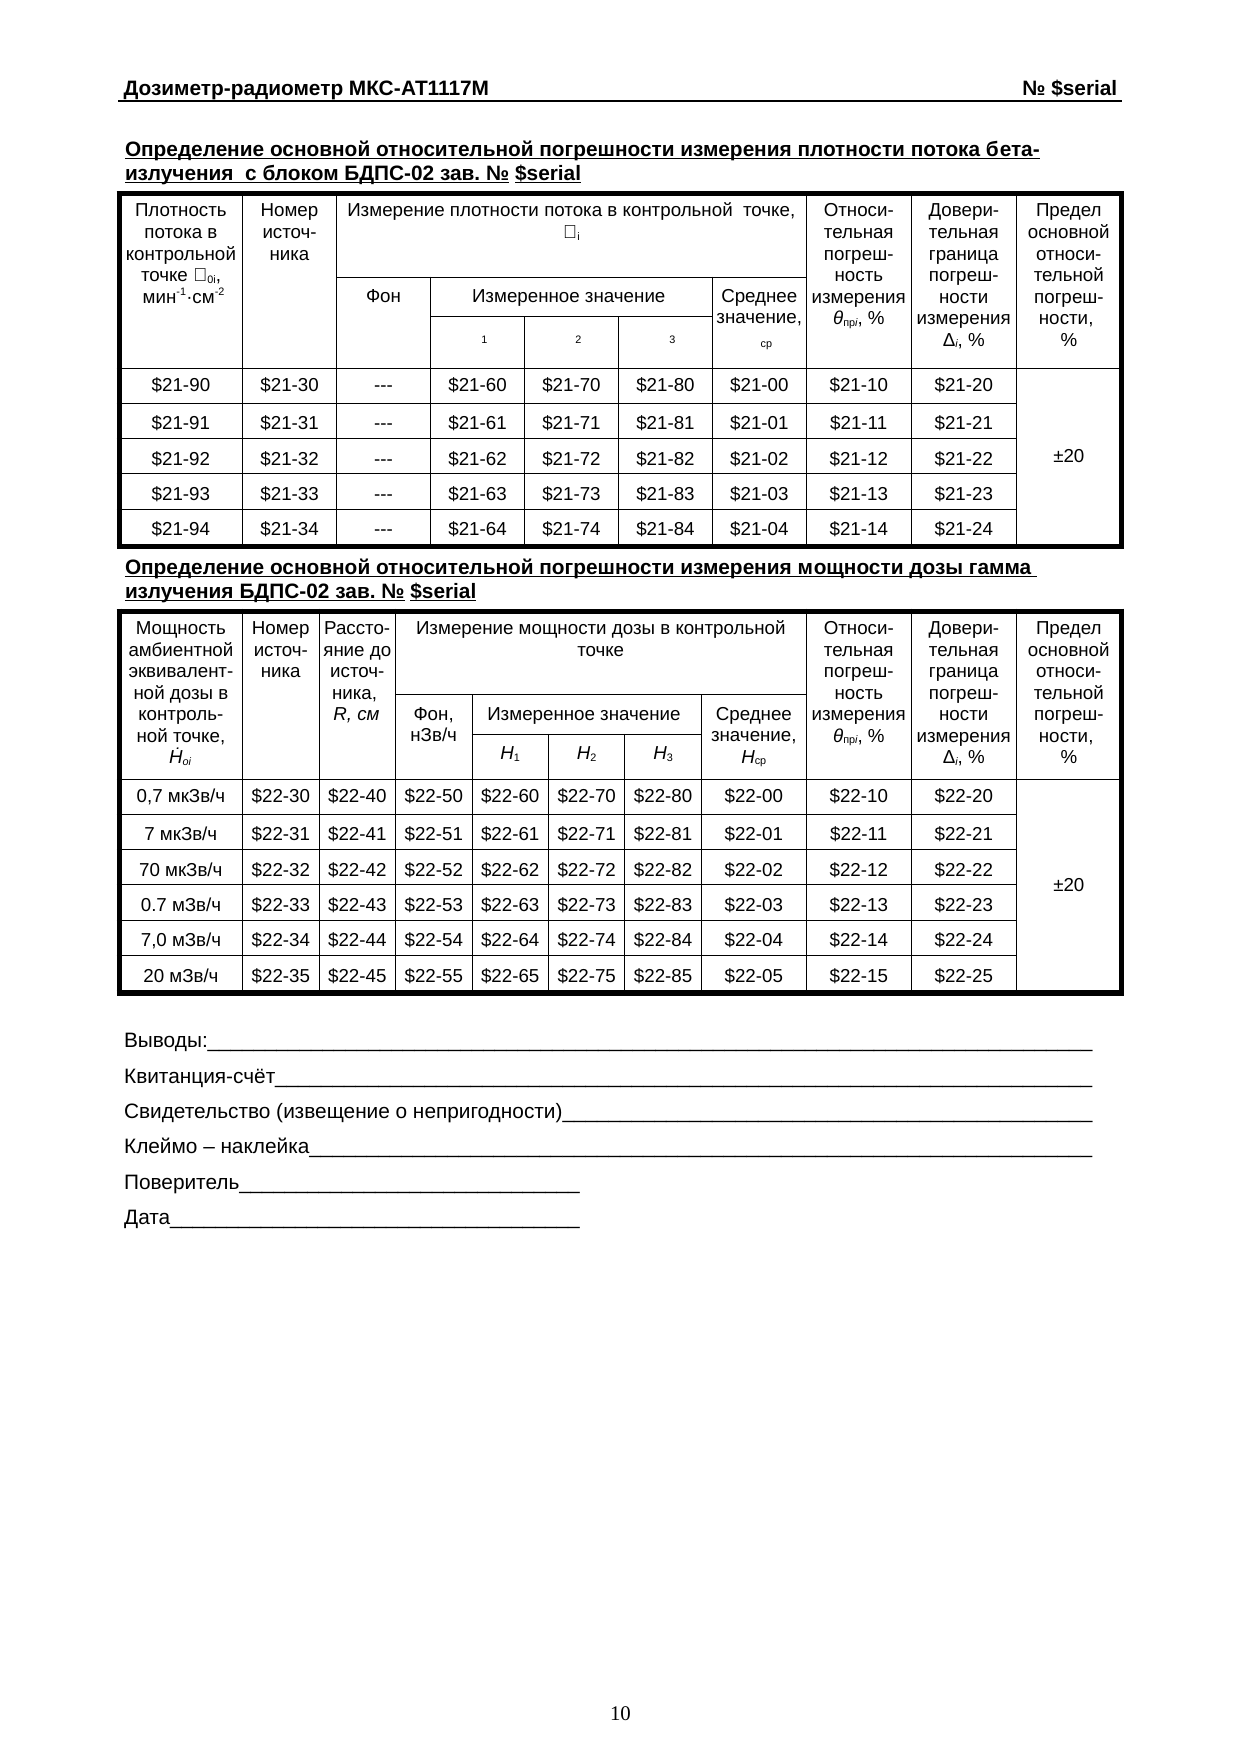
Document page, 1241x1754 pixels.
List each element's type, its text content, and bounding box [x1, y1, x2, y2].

table_cell $22-23 [912, 885, 1016, 920]
table_cell $21-24 [912, 510, 1016, 544]
table_cell 0,7 мкЗв/ч [122, 780, 242, 814]
table_cell $21-94 [122, 510, 242, 544]
table_cell $22-50 [396, 780, 472, 814]
table_cell Плотность потока в контрольной точке 0i, мин-1·см-2 [122, 196, 242, 367]
table_cell $22-03 [702, 885, 806, 920]
table_cell $22-32 [243, 850, 319, 884]
table_cell $22-41 [320, 815, 395, 849]
table_cell $22-70 [549, 780, 624, 814]
table_cell $21-61 [431, 404, 524, 438]
table_cell $22-33 [243, 885, 319, 920]
table_cell $22-11 [807, 815, 911, 849]
table_cell $22-12 [807, 850, 911, 884]
table_cell $21-32 [243, 439, 336, 473]
table_cell $22-20 [912, 780, 1016, 814]
table_cell $21-93 [122, 474, 242, 509]
table_header Определение основной относительной погрешности измерения плотности потока бета-излучения с блоком БДПС-02 зав. № $serial [119, 132, 1121, 191]
table_cell 2 [525, 317, 618, 367]
table_cell $22-40 [320, 780, 395, 814]
table_cell $22-73 [549, 885, 624, 920]
table_cell $21-30 [243, 369, 336, 403]
table_cell --- [337, 369, 430, 403]
table_cell 7,0 мЗв/ч [122, 921, 242, 955]
table_cell $22-43 [320, 885, 395, 920]
table_cell $22-44 [320, 921, 395, 955]
table_cell ±20 [1017, 369, 1119, 544]
table_cell $21-04 [713, 510, 806, 544]
table_cell $22-04 [702, 921, 806, 955]
table_cell $21-71 [525, 404, 618, 438]
table_cell $22-05 [702, 956, 806, 990]
table_cell Измеренное значение [473, 695, 701, 734]
table_cell $22-00 [702, 780, 806, 814]
table_cell $22-25 [912, 956, 1016, 990]
table_cell $21-60 [431, 369, 524, 403]
table_cell $21-92 [122, 439, 242, 473]
table_cell $22-82 [625, 850, 701, 884]
table_cell $21-14 [807, 510, 911, 544]
table_cell $22-61 [473, 815, 548, 849]
table_cell $21-11 [807, 404, 911, 438]
table_cell $22-45 [320, 956, 395, 990]
table_cell Измерение мощности дозы в контрольной точке [396, 614, 806, 694]
table_cell $21-10 [807, 369, 911, 403]
table_cell Поверитель [118, 1164, 1122, 1199]
table_cell 20 мЗв/ч [122, 956, 242, 990]
table_cell H1 [473, 735, 548, 778]
table_cell $22-64 [473, 921, 548, 955]
table_cell --- [337, 439, 430, 473]
table_cell $22-83 [625, 885, 701, 920]
table_cell $22-74 [549, 921, 624, 955]
table_cell 70 мкЗв/ч [122, 850, 242, 884]
table_cell $22-21 [912, 815, 1016, 849]
table_cell $22-02 [702, 850, 806, 884]
table_cell $22-81 [625, 815, 701, 849]
table_cell $21-13 [807, 474, 911, 509]
table_cell $21-74 [525, 510, 618, 544]
table_cell $22-54 [396, 921, 472, 955]
table_cell $22-60 [473, 780, 548, 814]
table_cell $21-02 [713, 439, 806, 473]
table_cell $22-13 [807, 885, 911, 920]
table_cell $21-31 [243, 404, 336, 438]
table_cell Измеренное значение [431, 278, 712, 316]
table_cell H2 [549, 735, 624, 778]
table_cell Квитанция-счёт [118, 1058, 1122, 1093]
table_cell $22-84 [625, 921, 701, 955]
table_cell $22-42 [320, 850, 395, 884]
table_cell $22-51 [396, 815, 472, 849]
table_cell Среднее значение, Hср [702, 695, 806, 778]
table_cell Фон [337, 278, 430, 367]
table_cell Рассто-яние до источ-ника, R, см [320, 614, 395, 778]
table_cell $22-24 [912, 921, 1016, 955]
table_cell $21-01 [713, 404, 806, 438]
table_cell $21-81 [619, 404, 712, 438]
table_cell $22-72 [549, 850, 624, 884]
table_cell $22-14 [807, 921, 911, 955]
table_cell $21-12 [807, 439, 911, 473]
table_cell 0.7 мЗв/ч [122, 885, 242, 920]
table_cell $22-63 [473, 885, 548, 920]
table_cell $21-82 [619, 439, 712, 473]
table_cell $22-15 [807, 956, 911, 990]
table_cell Фон, нЗв/ч [396, 695, 472, 778]
table_cell H3 [625, 735, 701, 778]
table_cell $21-80 [619, 369, 712, 403]
table_cell Дата [118, 1200, 1122, 1235]
table_cell $22-34 [243, 921, 319, 955]
table_cell 7 мкЗв/ч [122, 815, 242, 849]
table_cell Довери-тельная граница погреш-ности измерения Δi, % [912, 196, 1016, 367]
table_cell $22-31 [243, 815, 319, 849]
table_cell $22-71 [549, 815, 624, 849]
table_cell $22-10 [807, 780, 911, 814]
table_cell --- [337, 404, 430, 438]
table_cell $22-62 [473, 850, 548, 884]
table_cell Мощность амбиентной эквивалент-ной дозы в контроль- ной точке, Ḣoi [122, 614, 242, 778]
table_cell 3 [619, 317, 712, 367]
table_cell --- [337, 474, 430, 509]
table_cell Относи-тельная погреш-ность измерения θпрi, % [807, 196, 911, 367]
table_cell $21-72 [525, 439, 618, 473]
table_cell $22-65 [473, 956, 548, 990]
table_cell $22-80 [625, 780, 701, 814]
table_cell $21-03 [713, 474, 806, 509]
table_cell $22-22 [912, 850, 1016, 884]
table_cell Свидетельство (извещение о непригодности) [118, 1093, 1122, 1129]
table_cell $21-83 [619, 474, 712, 509]
table_cell Относи-тельная погреш-ность измерения θпрi, % [807, 614, 911, 778]
table_cell Довери-тельная граница погреш-ности измерения Δi, % [912, 614, 1016, 778]
table_cell Номер источ-ника [243, 614, 319, 778]
table_cell ±20 [1017, 780, 1119, 990]
table_header Выводы: [118, 1023, 1122, 1058]
table_cell $21-21 [912, 404, 1016, 438]
table_cell Номер источ-ника [243, 196, 336, 367]
table_cell $21-70 [525, 369, 618, 403]
table_cell $21-23 [912, 474, 1016, 509]
table_cell --- [337, 510, 430, 544]
table_cell $21-22 [912, 439, 1016, 473]
table_cell Предел основной относи-тельной погреш-ности, % [1017, 614, 1119, 778]
table_cell $22-53 [396, 885, 472, 920]
table_cell Клеймо – наклейка [118, 1129, 1122, 1164]
table_cell $21-62 [431, 439, 524, 473]
table_cell $22-52 [396, 850, 472, 884]
table_cell $21-63 [431, 474, 524, 509]
table_cell Измерение плотности потока в контрольной точке, i [337, 196, 806, 277]
table_cell $22-30 [243, 780, 319, 814]
table_cell $22-35 [243, 956, 319, 990]
table_cell $22-75 [549, 956, 624, 990]
table_cell $22-01 [702, 815, 806, 849]
table_cell Среднее значение, ср [713, 278, 806, 367]
table_cell $21-33 [243, 474, 336, 509]
table_cell $21-91 [122, 404, 242, 438]
table_header Определение основной относительной погрешности измерения мощности дозы гамма излучения БДПС-02 зав. № $serial [119, 549, 1121, 608]
table_cell $21-34 [243, 510, 336, 544]
table_cell $21-73 [525, 474, 618, 509]
table_cell Предел основной относи-тельной погреш-ности, % [1017, 196, 1119, 367]
table_cell $22-85 [625, 956, 701, 990]
table_cell $21-20 [912, 369, 1016, 403]
table_cell $21-84 [619, 510, 712, 544]
table_cell $21-00 [713, 369, 806, 403]
table_cell $22-55 [396, 956, 472, 990]
table_cell 1 [431, 317, 524, 367]
table_cell $21-90 [122, 369, 242, 403]
table_cell $21-64 [431, 510, 524, 544]
